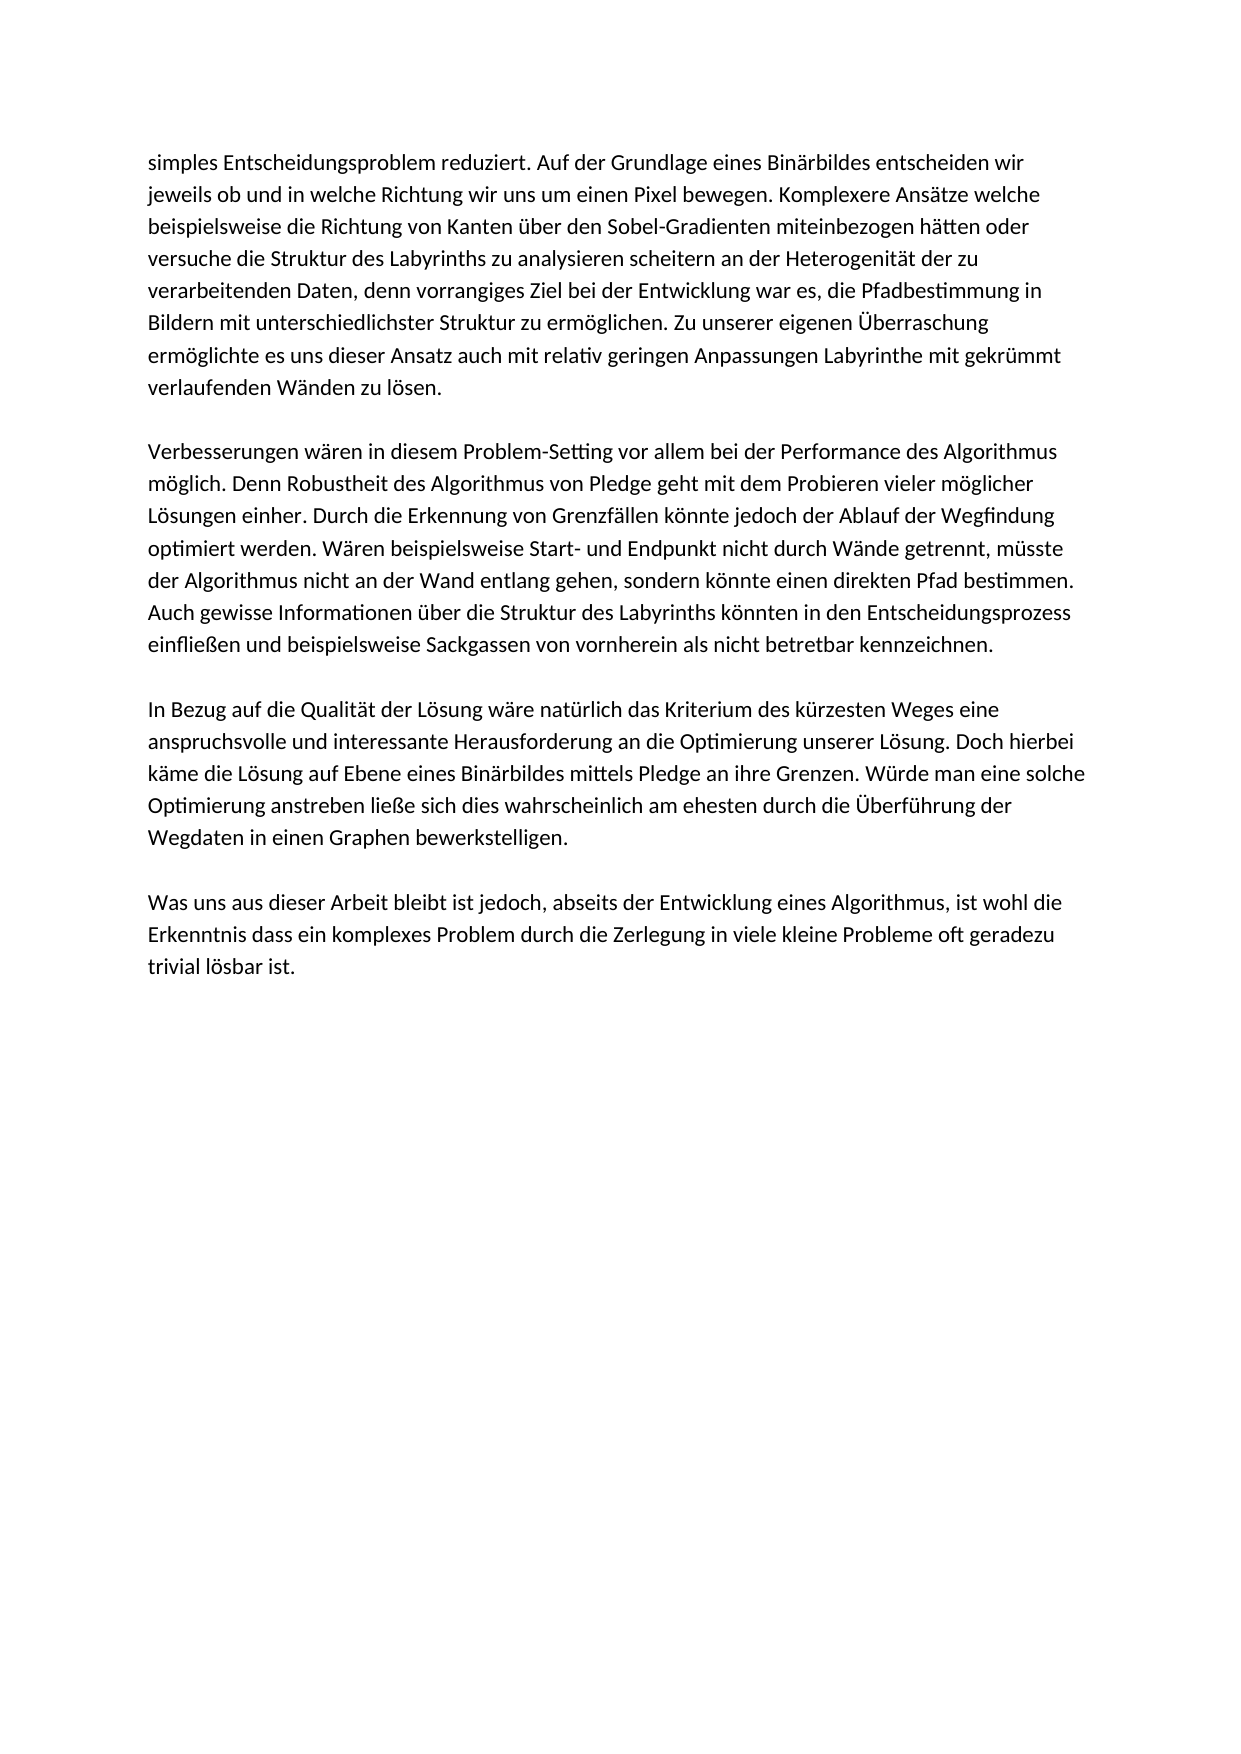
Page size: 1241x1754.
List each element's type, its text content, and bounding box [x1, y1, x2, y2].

text Verbesserungen wären in diesem Problem-Setting vor allem bei der Performance des Algorithmus möglich. Denn Robustheit des Algorithmus von Pledge geht mit dem Probieren vieler möglicher Lösungen einher. Durch die Erkennung von Grenzfällen könnte jedoch der Ablauf der Wegfindung optimiert werden. Wären beispielsweise Start- und Endpunkt nicht durch Wände getrennt, müsste der Algorithmus nicht an der Wand entlang gehen, sondern könnte einen direkten Pfad bestimmen. Auch gewisse Informationen über die Struktur des Labyrinths könnten in den Entscheidungsprozess einfließen und beispielsweise Sackgassen von vornherein als nicht betretbar kennzeichnen. [148, 437, 1093, 658]
text simples Entscheidungsproblem reduziert. Auf der Grundlage eines Binärbildes entscheiden wir jeweils ob und in welche Richtung wir uns um einen Pixel bewegen. Komplexere Ansätze welche beispielsweise die Richtung von Kanten über den Sobel-Gradienten miteinbezogen hätten oder versuche die Struktur des Labyrinths zu analysieren scheitern an der Heterogenität der zu verarbeitenden Daten, denn vorrangiges Ziel bei der Entwicklung war es, die Pfadbestimmung in Bildern mit unterschiedlichster Struktur zu ermöglichen. Zu unserer eigenen Überraschung ermöglichte es uns dieser Ansatz auch mit relativ geringen Anpassungen Labyrinthe mit gekrümmt verlaufenden Wänden zu lösen. [148, 148, 1093, 401]
text Was uns aus dieser Arbeit bleibt ist jedoch, abseits der Entwicklung eines Algorithmus, ist wohl die Erkenntnis dass ein komplexes Problem durch die Zerlegung in viele kleine Probleme oft geradezu trivial lösbar ist. [148, 888, 1093, 980]
text In Bezug auf die Qualität der Lösung wäre natürlich das Kriterium des kürzesten Weges eine anspruchsvolle und interessante Herausforderung an die Optimierung unserer Lösung. Doch hierbei käme die Lösung auf Ebene eines Binärbildes mittels Pledge an ihre Grenzen. Würde man eine solche Optimierung anstreben ließe sich dies wahrscheinlich am ehesten durch die Überführung der Wegdaten in einen Graphen bewerkstelligen. [148, 695, 1093, 852]
